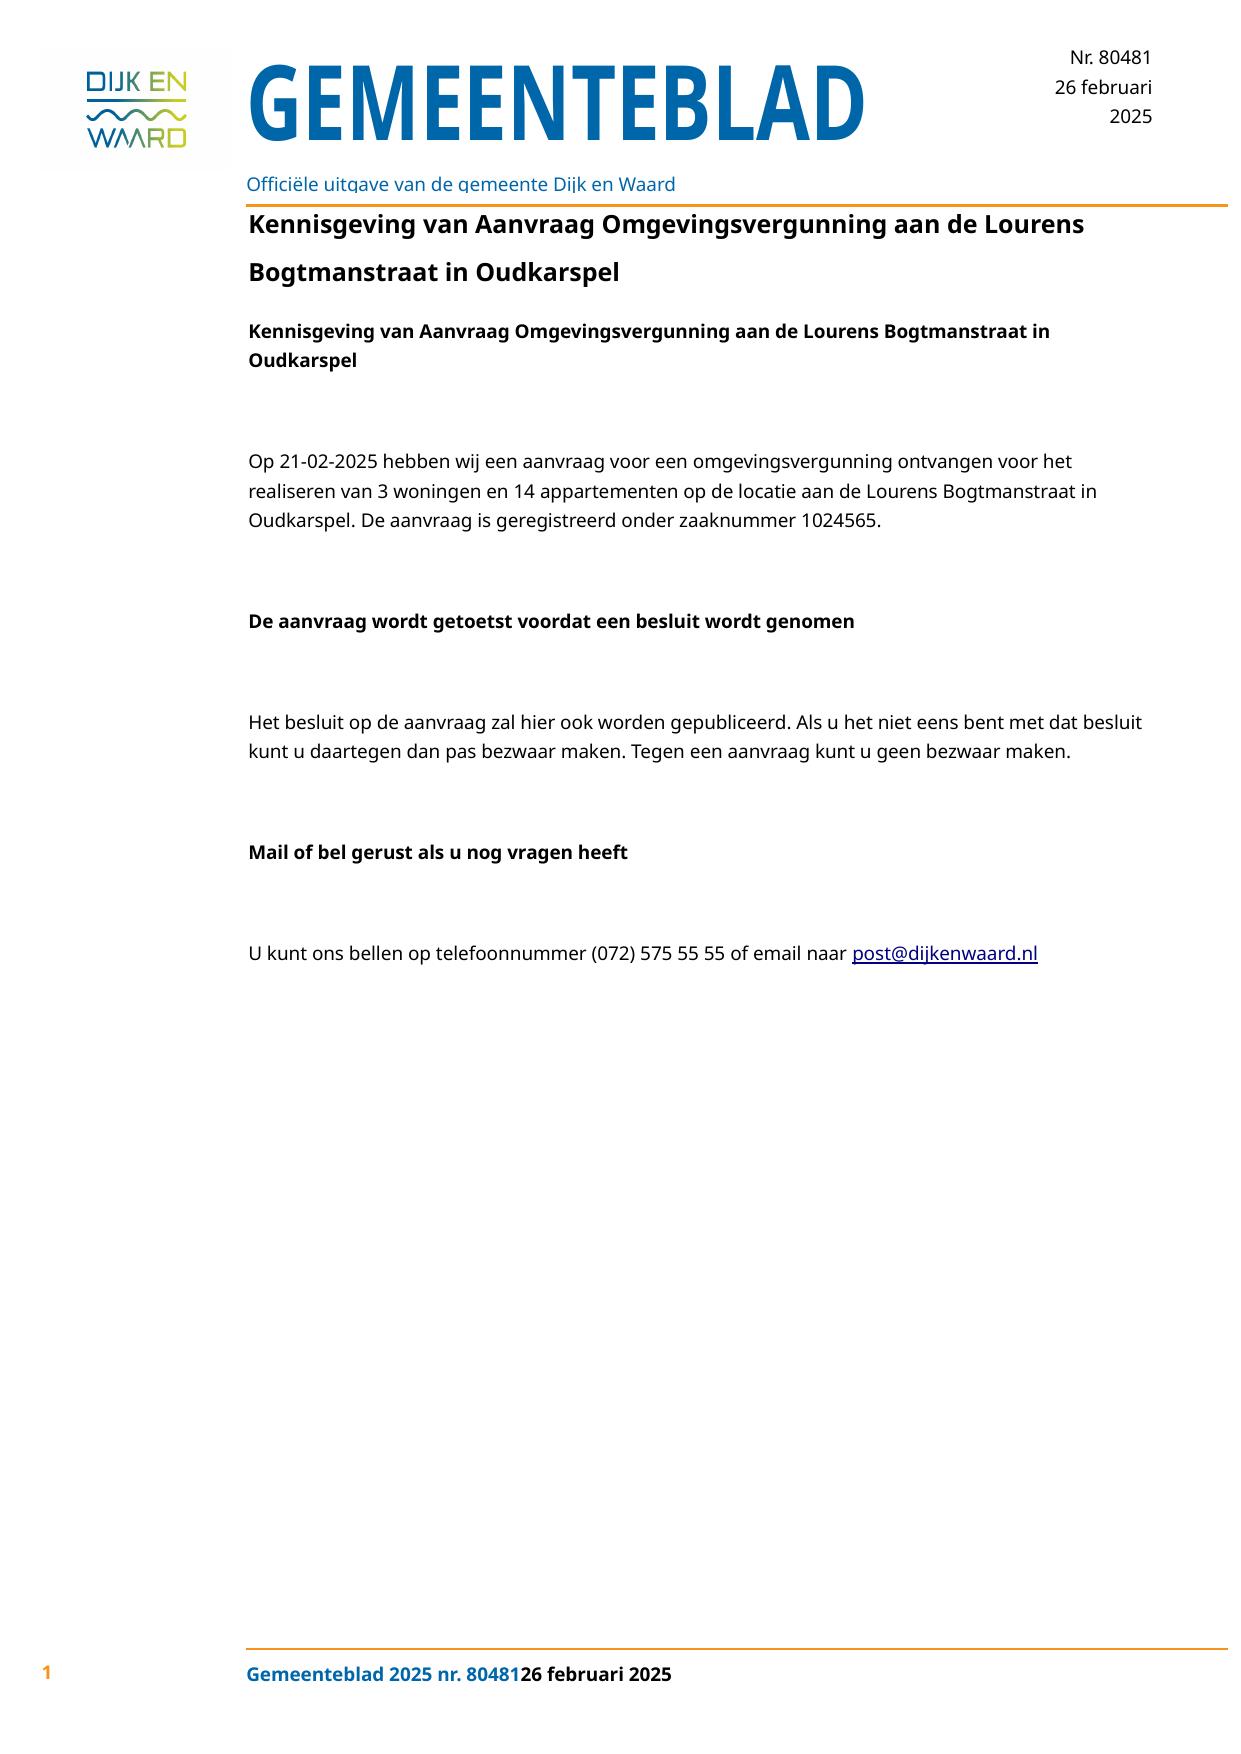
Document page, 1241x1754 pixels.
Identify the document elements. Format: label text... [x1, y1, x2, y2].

text Op 21-02-2025 hebben wij een aanvraag voor een omgevingsvergunning ontvangen voor het realiseren van 3 woningen en 14 appartementen op de locatie aan de Lourens Bogtmanstraat in Oudkarspel. De aanvraag is geregistreerd onder zaaknummer 1024565. [248, 448, 1152, 533]
text Het besluit op de aanvraag zal hier ook worden gepubliceerd. Als u het niet eens bent met dat besluit kunt u daartegen dan pas bezwaar maken. Tegen een aanvraag kunt u geen bezwaar maken. [248, 709, 1152, 764]
picture [41, 47, 231, 172]
text U kunt ons bellen op telefoonnummer (072) 575 55 55 of email naar post@dijkenwaard.nl [248, 940, 1152, 966]
text De aanvraag wordt getoetst voordat een besluit wordt genomen [248, 608, 1152, 634]
text Mail of bel gerust als u nog vragen heeft [248, 839, 1152, 865]
text Kennisgeving van Aanvraag Omgevingsvergunning aan de Lourens Bogtmanstraat in Oudkarspel [248, 207, 1152, 288]
text Kennisgeving van Aanvraag Omgevingsvergunning aan de Lourens Bogtmanstraat in Oudkarspel [248, 318, 1152, 373]
